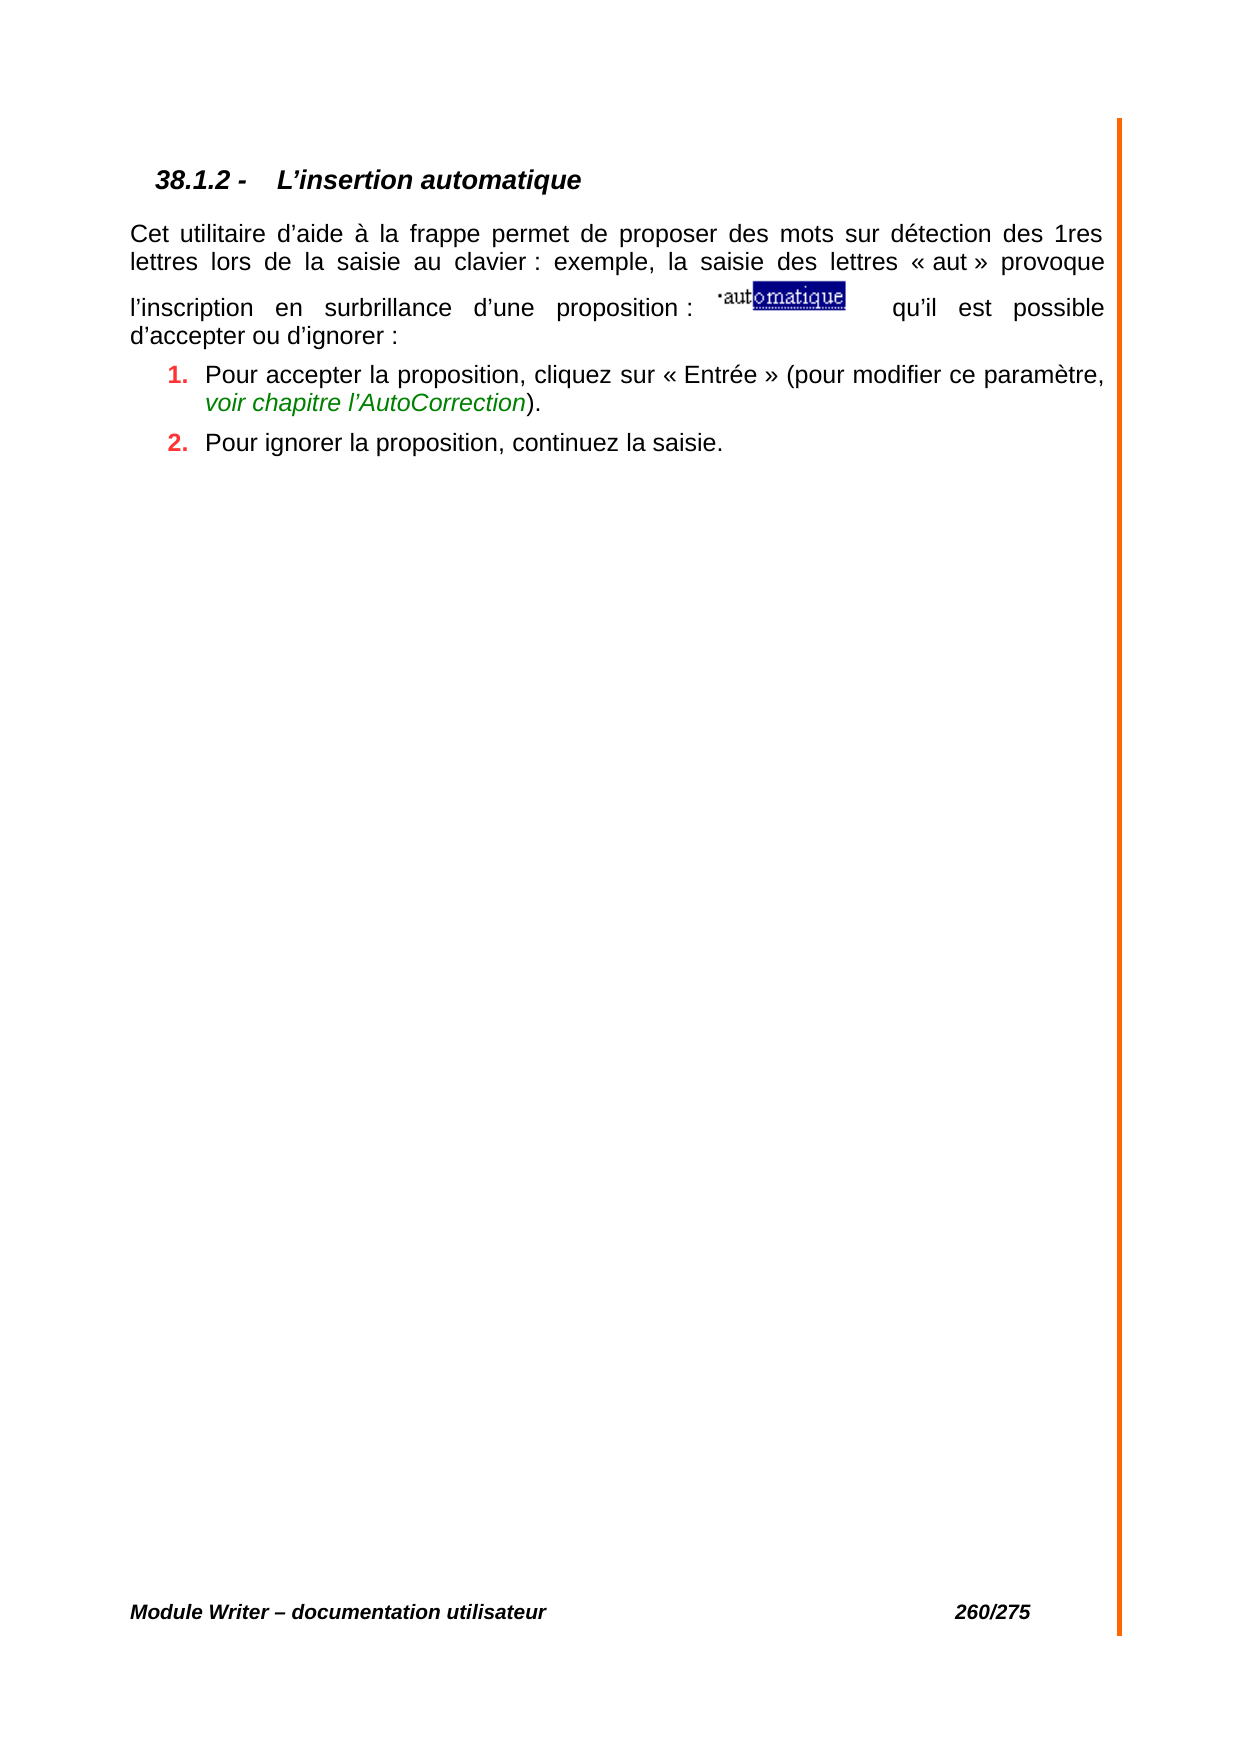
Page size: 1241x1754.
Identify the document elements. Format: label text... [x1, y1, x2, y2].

list Pour ignorer la proposition, continuez la saisie. [167, 429, 1105, 457]
subtitle L’insertion automatique [155, 165, 1105, 196]
list Pour accepter la proposition, cliquez sur « Entrée » (pour modifier ce paramètre, voir chapitre l’AutoCorrection). [167, 361, 1105, 417]
picture [714, 275, 871, 317]
text Cet utilitaire d’aide à la frappe permet de proposer des mots sur détection des 1res lettres lors de la saisie au clavier : exemple, la saisie des lettres « aut » provoque l’inscription en surbrillance d’une proposition : qu’il est possible d’accepter ou d’ignorer : [130, 220, 1105, 349]
